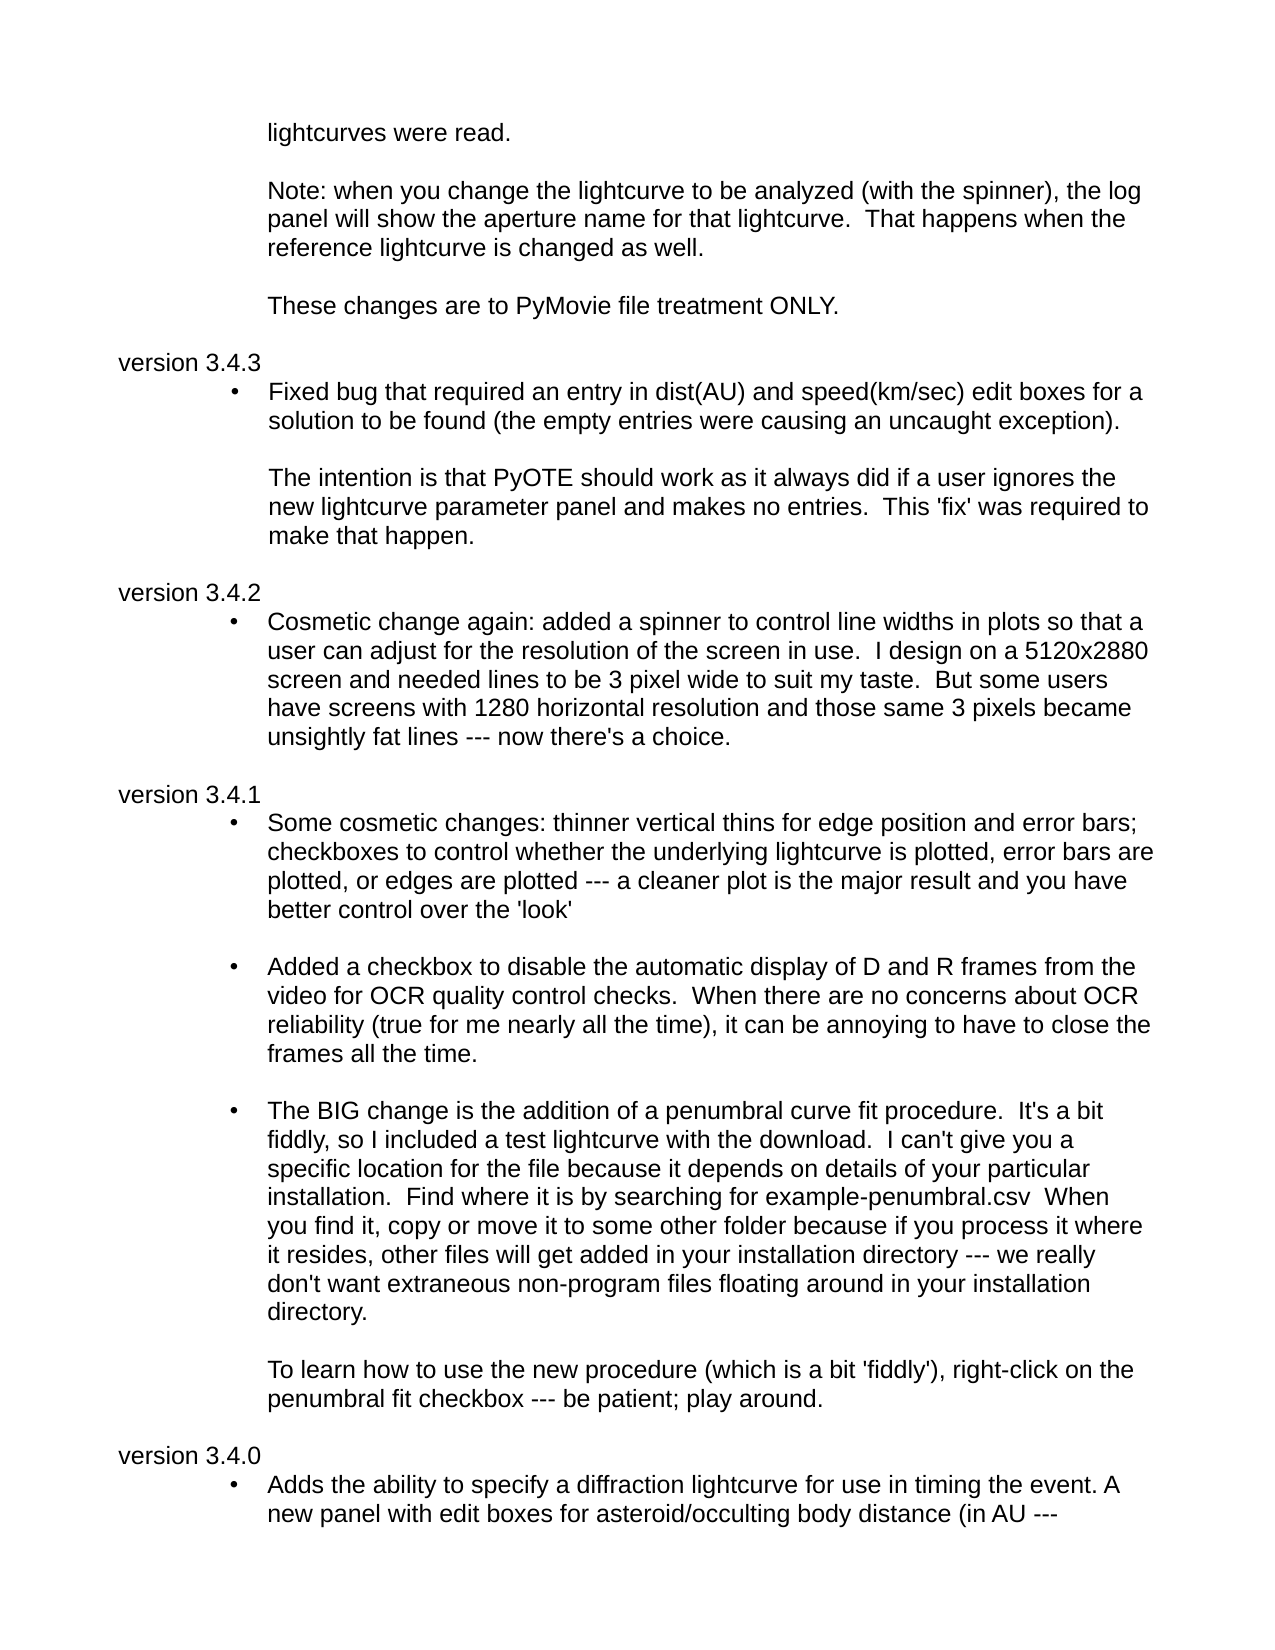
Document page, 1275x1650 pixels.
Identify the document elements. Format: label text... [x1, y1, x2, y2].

text version 3.4.0 [118, 1441, 1157, 1470]
text version 3.4.3 [118, 348, 1157, 377]
list Cosmetic change again: added a spinner to control line widths in plots so that a user can adjust for the resolution of the screen in use. I design on a 5120x2880 screen and needed lines to be 3 pixel wide to suit my taste. But some users have screens with 1280 horizontal resolution and those same 3 pixels became unsightly fat lines --- now there's a choice. [229, 607, 1157, 779]
text version 3.4.1 [118, 779, 1157, 808]
list Some cosmetic changes: thinner vertical thins for edge position and error bars; checkboxes to control whether the underlying lightcurve is plotted, error bars are plotted, or edges are plotted --- a cleaner plot is the major result and you have better control over the 'look' [229, 808, 1157, 952]
list Fixed bug that required an entry in dist(AU) and speed(km/sec) edit boxes for a solution to be found (the empty entries were causing an uncaught exception). The intention is that PyOTE should work as it always did if a user ignores the new lightcurve parameter panel and makes no entries. This 'fix' was required to make that happen. [231, 377, 1157, 578]
list The BIG change is the addition of a penumbral curve fit procedure. It's a bit fiddly, so I included a test lightcurve with the download. I can't give you a specific location for the file because it depends on details of your particular installation. Find where it is by searching for example-penumbral.csv When you find it, copy or move it to some other folder because if you process it where it resides, other files will get added in your installation directory --- we really don't want extraneous non-program files floating around in your installation directory. To learn how to use the new procedure (which is a bit 'fiddly'), right-click on the penumbral fit checkbox --- be patient; play around. [229, 1096, 1157, 1441]
text version 3.4.2 [118, 578, 1157, 607]
list Added a checkbox to disable the automatic display of D and R frames from the video for OCR quality control checks. When there are no concerns about OCR reliability (true for me nearly all the time), it can be annoying to have to close the frames all the time. [229, 952, 1157, 1096]
list lightcurves were read. Note: when you change the lightcurve to be analyzed (with the spinner), the log panel will show the aperture name for that lightcurve. That happens when the reference lightcurve is changed as well. These changes are to PyMovie file treatment ONLY. [229, 118, 1157, 319]
list Adds the ability to specify a diffraction lightcurve for use in timing the event. A new panel with edit boxes for asteroid/occulting body distance (in AU [229, 1470, 1157, 1527]
